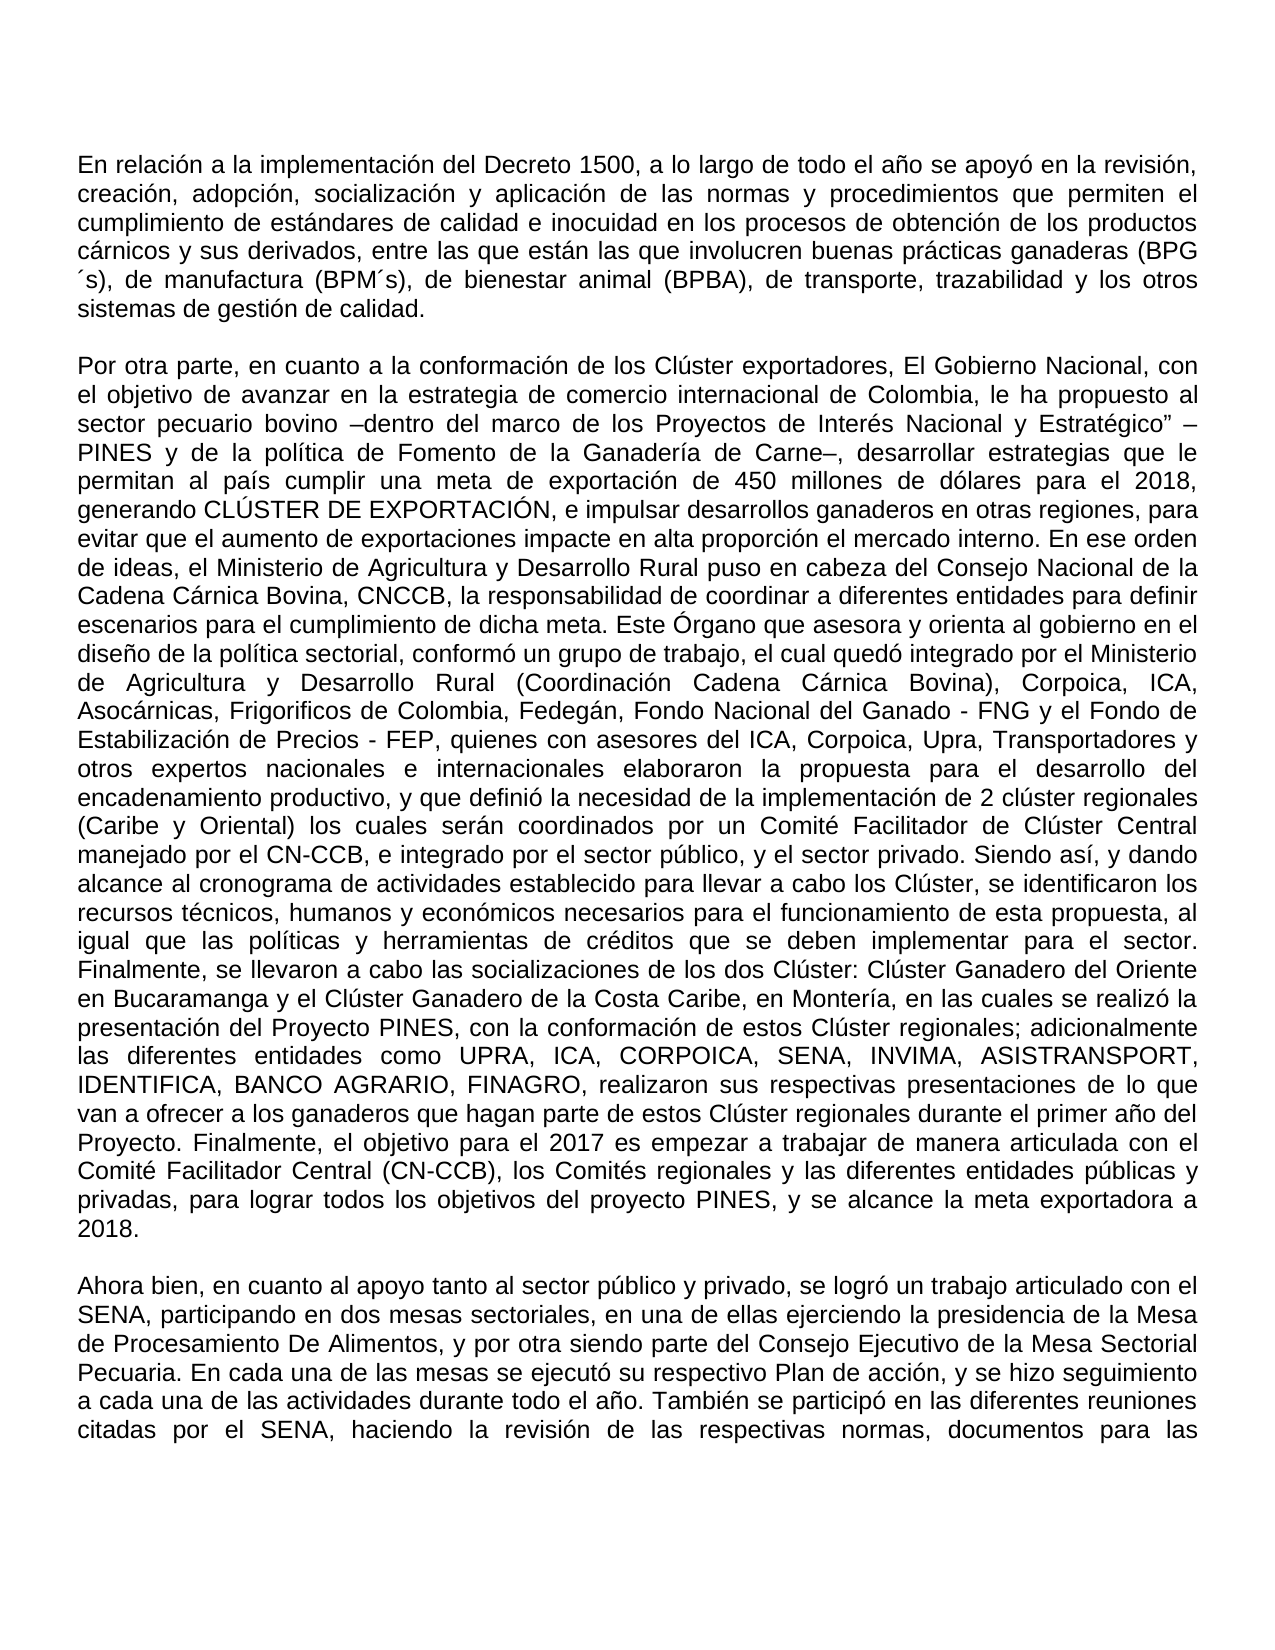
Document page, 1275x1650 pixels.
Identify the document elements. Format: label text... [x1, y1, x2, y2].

text Ahora bien, en cuanto al apoyo tanto al sector público y privado, se logró un trabajo articulado con el SENA, participando en dos mesas sectoriales, en una de ellas ejerciendo la presidencia de la Mesa de Procesamiento De Alimentos, y por otra siendo parte del Consejo Ejecutivo de la Mesa Sectorial Pecuaria. En cada una de las mesas se ejecutó su respectivo Plan de acción, y se hizo seguimiento a cada una de las actividades durante todo el año. También se participó en las diferentes reuniones citadas por el SENA, haciendo la revisión de las respectivas normas, documentos para las [77, 1271, 1200, 1444]
text Por otra parte, en cuanto a la conformación de los Clúster exportadores, El Gobierno Nacional, con el objetivo de avanzar en la estrategia de comercio internacional de Colombia, le ha propuesto al sector pecuario bovino –dentro del marco de los Proyectos de Interés Nacional y Estratégico” – PINES y de la política de Fomento de la Ganadería de Carne–, desarrollar estrategias que le permitan al país cumplir una meta de exportación de 450 millones de dólares para el 2018, generando CLÚSTER DE EXPORTACIÓN, e impulsar desarrollos ganaderos en otras regiones, para evitar que el aumento de exportaciones impacte en alta proporción el mercado interno. En ese orden de ideas, el Ministerio de Agricultura y Desarrollo Rural puso en cabeza del Consejo Nacional de la Cadena Cárnica Bovina, CNCCB, la responsabilidad de coordinar a diferentes entidades para definir escenarios para el cumplimiento de dicha meta. Este Órgano que asesora y orienta al gobierno en el diseño de la política sectorial, conformó un grupo de trabajo, el cual quedó integrado por el Ministerio de Agricultura y Desarrollo Rural (Coordinación Cadena Cárnica Bovina), Corpoica, ICA, Asocárnicas, Frigorificos de Colombia, Fedegán, Fondo Nacional del Ganado - FNG y el Fondo de Estabilización de Precios - FEP, quienes con asesores del ICA, Corpoica, Upra, Transportadores y otros expertos nacionales e internacionales elaboraron la propuesta para el desarrollo del encadenamiento productivo, y que definió la necesidad de la implementación de 2 clúster regionales (Caribe y Oriental) los cuales serán coordinados por un Comité Facilitador de Clúster Central manejado por el CN-CCB, e integrado por el sector público, y el sector privado. Siendo así, y dando alcance al cronograma de actividades establecido para llevar a cabo los Clúster, se identificaron los recursos técnicos, humanos y económicos necesarios para el funcionamiento de esta propuesta, al igual que las políticas y herramientas de créditos que se deben implementar para el sector. Finalmente, se llevaron a cabo las socializaciones de los dos Clúster: Clúster Ganadero del Oriente en Bucaramanga y el Clúster Ganadero de la Costa Caribe, en Montería, en las cuales se realizó la presentación del Proyecto PINES, con la conformación de estos Clúster regionales; adicionalmente las diferentes entidades como UPRA, ICA, CORPOICA, SENA, INVIMA, ASISTRANSPORT, IDENTIFICA, BANCO AGRARIO, FINAGRO, realizaron sus respectivas presentaciones de lo que van a ofrecer a los ganaderos que hagan parte de estos Clúster regionales durante el primer año del Proyecto. Finalmente, el objetivo para el 2017 es empezar a trabajar de manera articulada con el Comité Facilitador Central (CN-CCB), los Comités regionales y las diferentes entidades públicas y privadas, para lograr todos los objetivos del proyecto PINES, y se alcance la meta exportadora a 2018. [77, 351, 1200, 1242]
text En relación a la implementación del Decreto 1500, a lo largo de todo el año se apoyó en la revisión, creación, adopción, socialización y aplicación de las normas y procedimientos que permiten el cumplimiento de estándares de calidad e inocuidad en los procesos de obtención de los productos cárnicos y sus derivados, entre las que están las que involucren buenas prácticas ganaderas (BPG´s), de manufactura (BPM´s), de bienestar animal (BPBA), de transporte, trazabilidad y los otros sistemas de gestión de calidad. [77, 150, 1200, 322]
